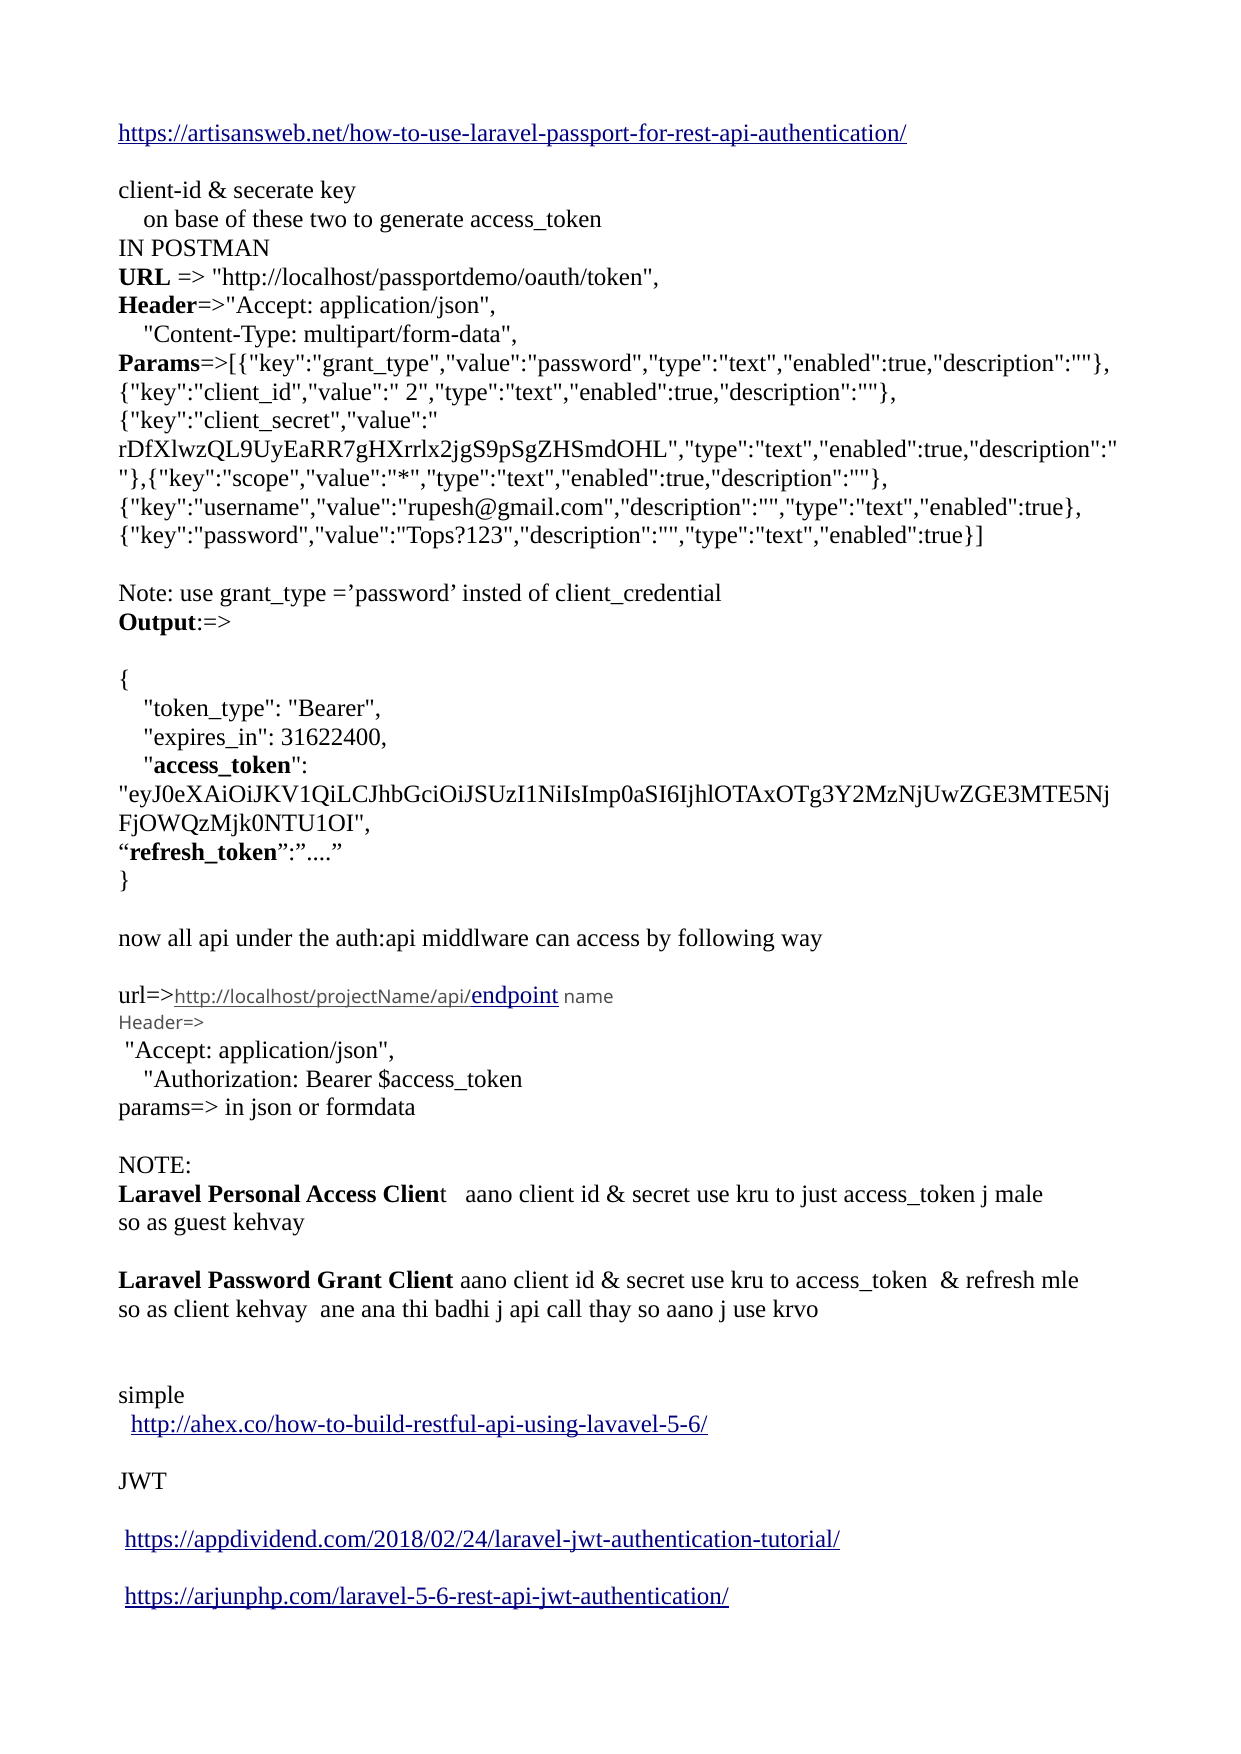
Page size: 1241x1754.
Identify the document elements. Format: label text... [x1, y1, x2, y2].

text simple [118, 1380, 1122, 1409]
text https://arjunphp.com/laravel-5-6-rest-api-jwt-authentication/ [118, 1581, 1122, 1610]
text url=>http://localhost/projectName/api/endpoint name [118, 981, 1122, 1009]
text { [118, 664, 1122, 693]
text now all api under the auth:api middlware can access by following way [118, 923, 1122, 952]
text Laravel Password Grant Client aano client id & secret use kru to access_token & refresh mle [118, 1265, 1122, 1294]
text "Accept: application/json", [118, 1035, 1122, 1064]
text "Content-Type: multipart/form-data", [118, 319, 1122, 348]
text https://artisansweb.net/how-to-use-laravel-passport-for-rest-api-authentication/ [118, 118, 1122, 147]
text https://appdividend.com/2018/02/24/laravel-jwt-authentication-tutorial/ [118, 1524, 1122, 1552]
text Header=> [118, 1009, 1122, 1035]
text client-id & secerate key [118, 176, 1122, 204]
text "expires_in": 31622400, [118, 722, 1122, 751]
text “refresh_token”:”....” [118, 837, 1122, 866]
text NOTE: [118, 1150, 1122, 1179]
text Params=>[{"key":"grant_type","value":"password","type":"text","enabled":true,"description":""},{"key":"client_id","value":" 2","type":"text","enabled":true,"description":""},{"key":"client_secret","value":" rDfXlwzQL9UyEaRR7gHXrrlx2jgS9pSgZHSmdOHL","type":"text","enabled":true,"description":""},{"key":"scope","value":"*","type":"text","enabled":true,"description":""},{"key":"username","value":"rupesh@gmail.com","description":"","type":"text","enabled":true},{"key":"password","value":"Tops?123","description":"","type":"text","enabled":true}] [118, 348, 1122, 549]
text IN POSTMAN [118, 233, 1122, 262]
text Note: use grant_type =’password’ insted of client_credential [118, 578, 1122, 607]
text params=> in json or formdata [118, 1092, 1122, 1121]
text URL => "http://localhost/passportdemo/oauth/token", [118, 262, 1122, 291]
text so as guest kehvay [118, 1207, 1122, 1236]
text http://ahex.co/how-to-build-restful-api-using-lavavel-5-6/ [118, 1409, 1122, 1437]
text Laravel Personal Access Client aano client id & secret use kru to just access_token j male [118, 1179, 1122, 1207]
text JWT [118, 1466, 1122, 1495]
text Header=>"Accept: application/json", [118, 291, 1122, 319]
text Output:=> [118, 607, 1122, 636]
text so as client kehvay ane ana thi badhi j api call thay so aano j use krvo [118, 1294, 1122, 1322]
text on base of these two to generate access_token [118, 204, 1122, 233]
text "Authorization: Bearer $access_token [118, 1064, 1122, 1092]
text "token_type": "Bearer", [118, 693, 1122, 722]
text } [118, 866, 1122, 894]
text "access_token": "eyJ0eXAiOiJKV1QiLCJhbGciOiJSUzI1NiIsImp0aSI6IjhlOTAxOTg3Y2MzNjUwZGE3MTE5NjFjOWQzMjk0NTU1OI", [118, 751, 1122, 837]
